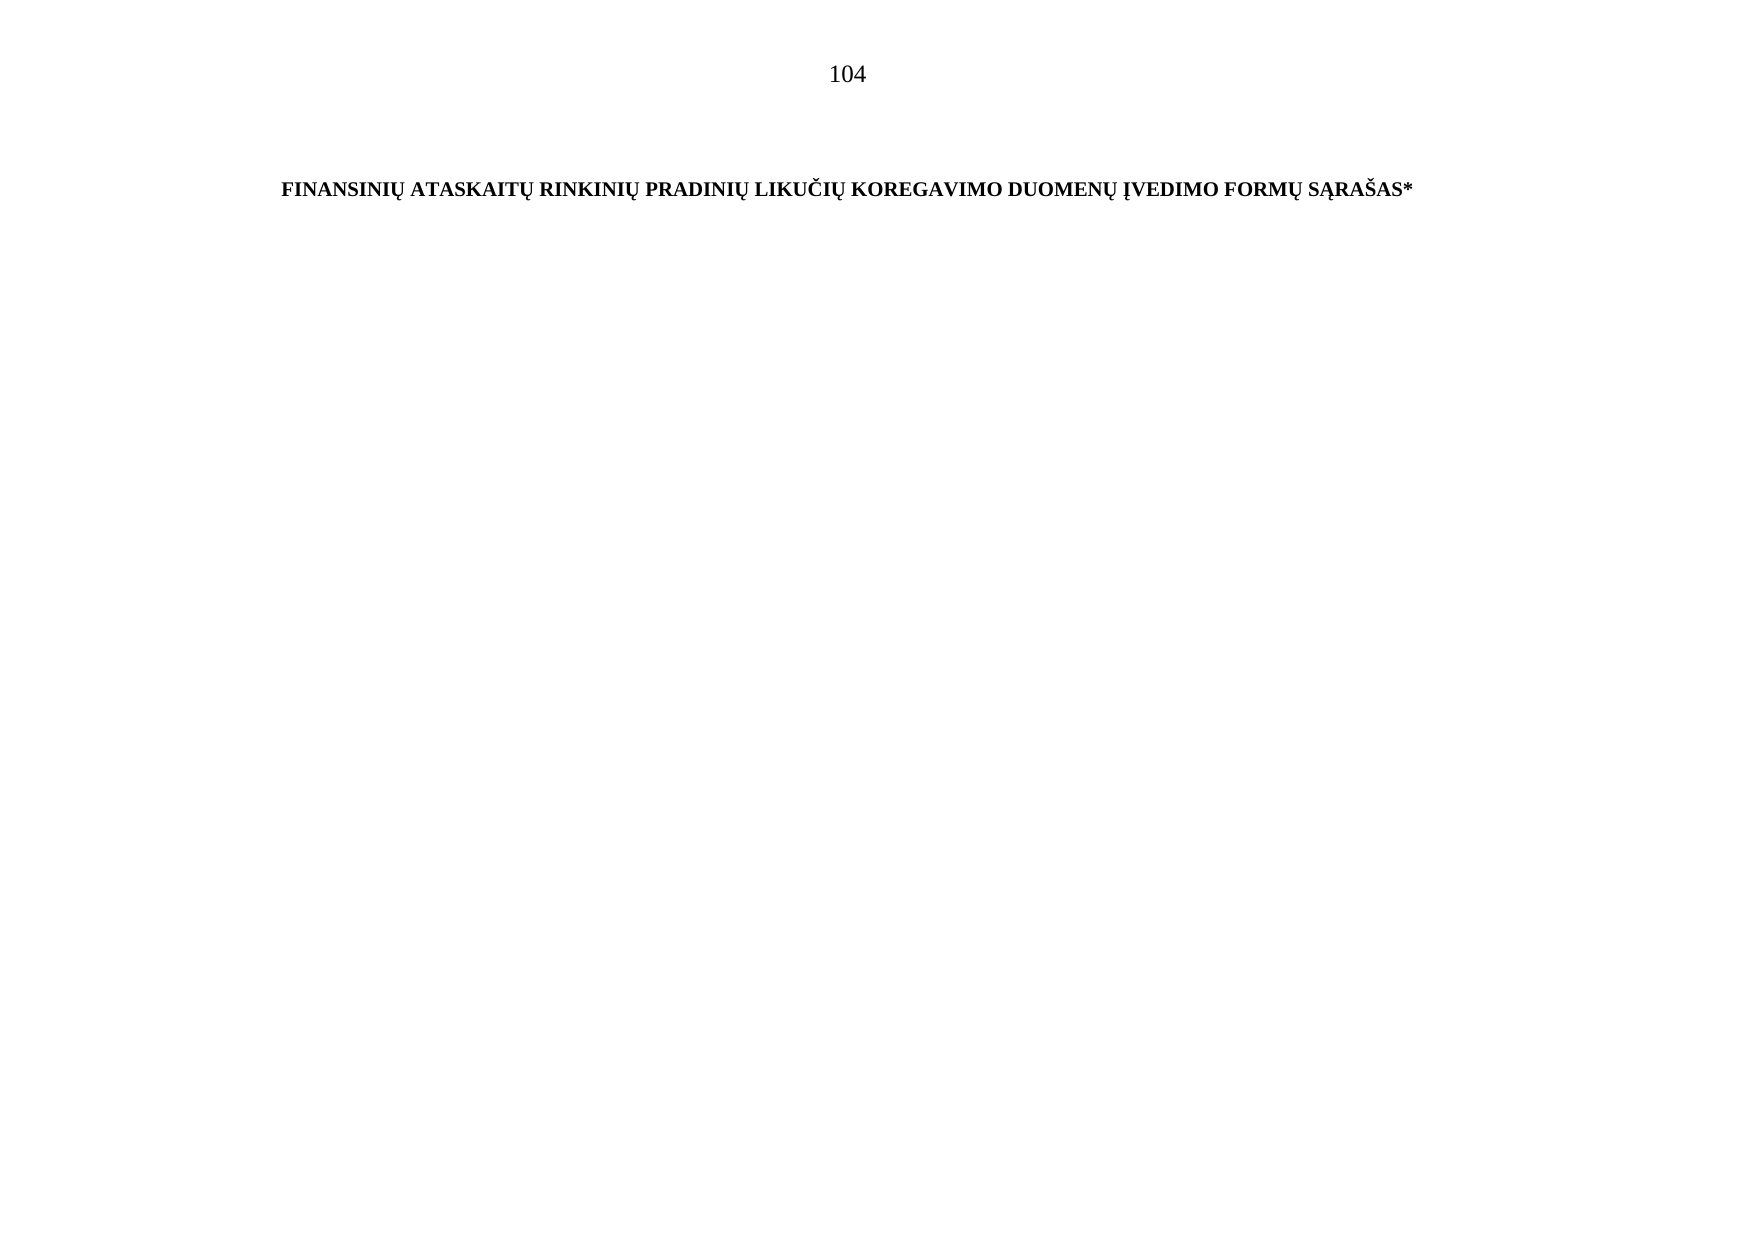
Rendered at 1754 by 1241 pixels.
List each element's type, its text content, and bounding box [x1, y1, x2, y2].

text FINANSINIŲ ATASKAITŲ RINKINIŲ PRADINIŲ LIKUČIŲ KOREGAVIMO DUOMENŲ ĮVEDIMO FORMŲ SĄRAŠAS* [118, 177, 1577, 201]
